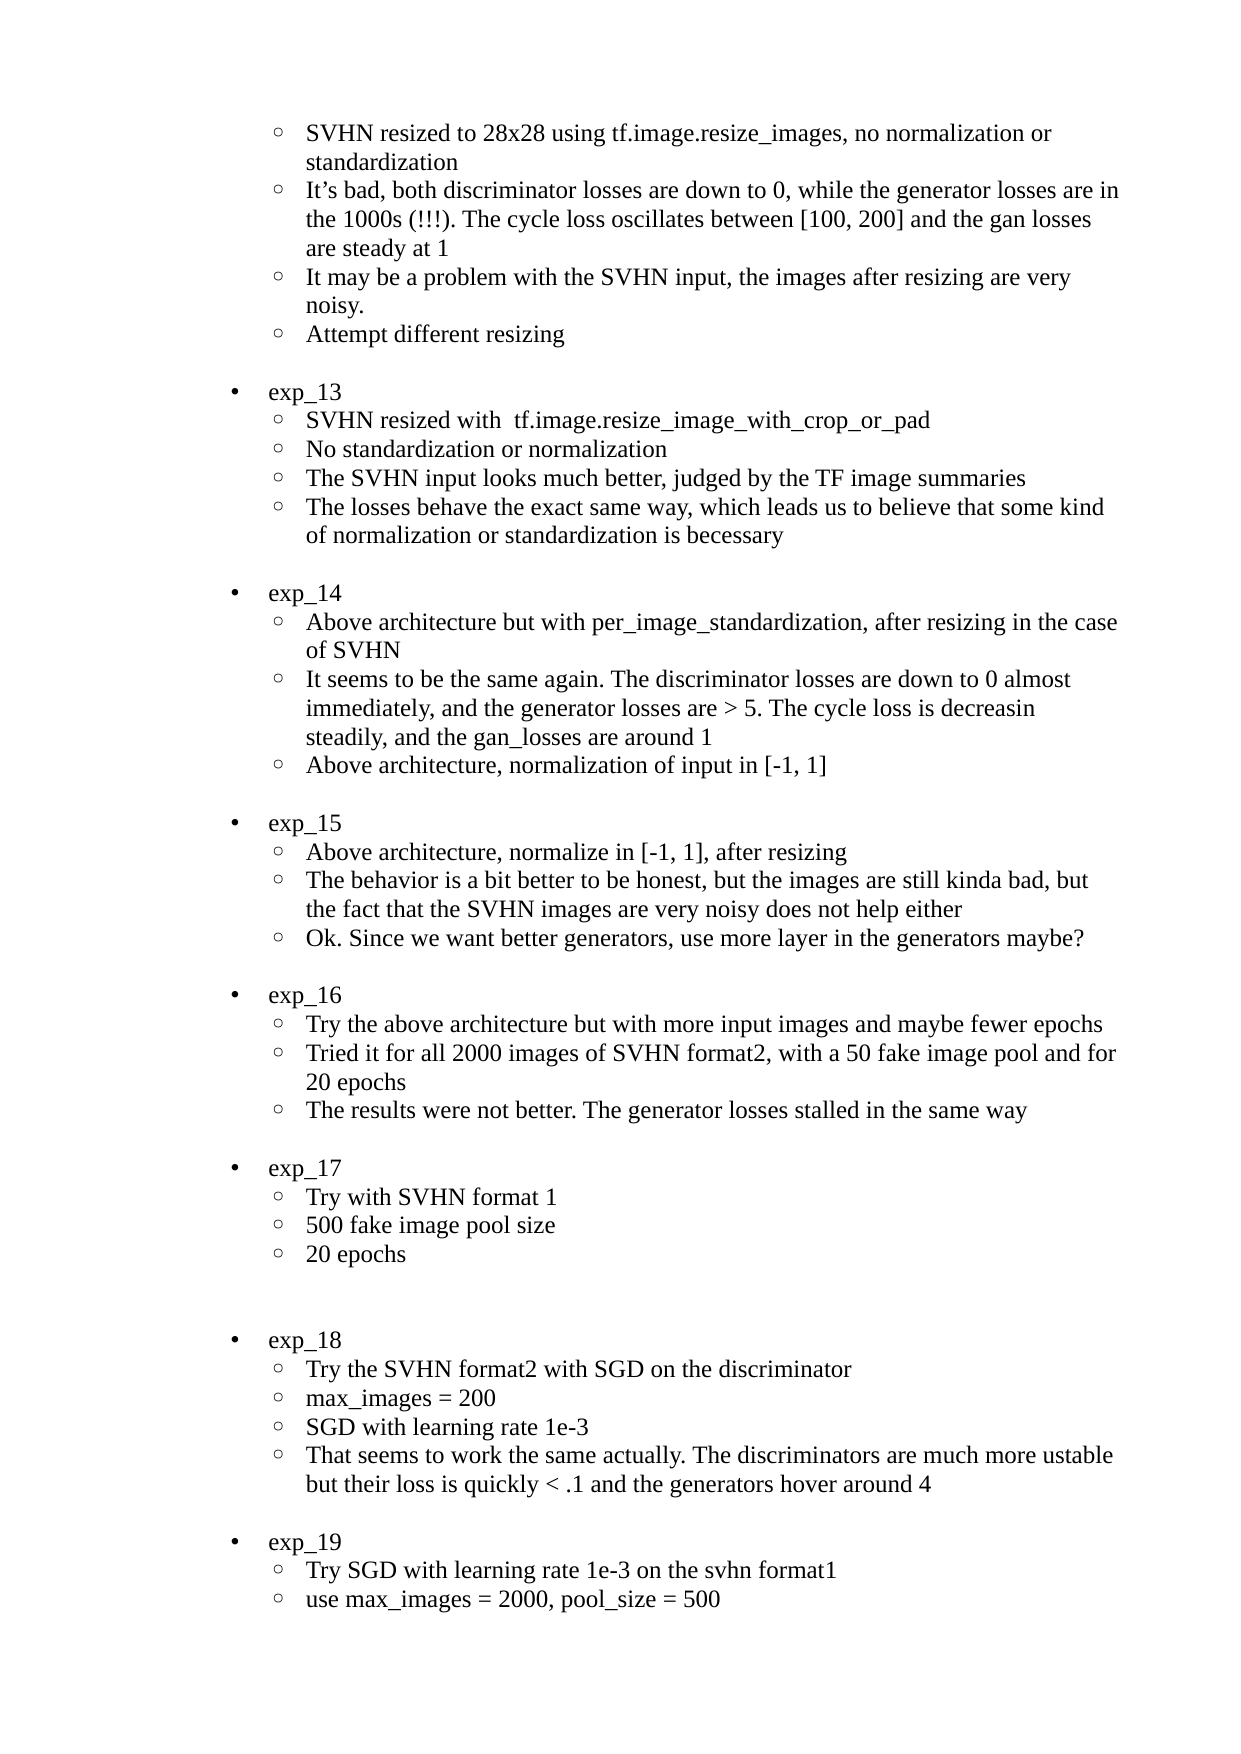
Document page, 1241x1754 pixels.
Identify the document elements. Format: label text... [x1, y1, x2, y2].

list exp_13 [231, 377, 1122, 406]
list SVHN resized with tf.image.resize_image_with_crop_or_pad [268, 406, 1122, 434]
list SGD with learning rate 1e-3 [268, 1412, 1122, 1441]
list Try SGD with learning rate 1e-3 on the svhn format1 [268, 1556, 1122, 1584]
list Above architecture but with per_image_standardization, after resizing in the case of SVHN [268, 607, 1122, 664]
list exp_16 [231, 981, 1122, 1009]
list Try the SVHN format2 with SGD on the discriminator [268, 1354, 1122, 1383]
list Above architecture, normalization of input in [-1, 1] [268, 751, 1122, 779]
list exp_18 [231, 1326, 1122, 1354]
list Try the above architecture but with more input images and maybe fewer epochs [268, 1009, 1122, 1038]
list Ok. Since we want better generators, use more layer in the generators maybe? [268, 923, 1122, 952]
list exp_15 [231, 808, 1122, 837]
list Try with SVHN format 1 [268, 1182, 1122, 1211]
list Attempt different resizing [268, 319, 1122, 348]
list It may be a problem with the SVHN input, the images after resizing are very noisy. [268, 262, 1122, 319]
list 500 fake image pool size [268, 1211, 1122, 1239]
list No standardization or normalization [268, 434, 1122, 463]
list exp_17 [231, 1153, 1122, 1182]
list 20 epochs [268, 1239, 1122, 1268]
list It’s bad, both discriminator losses are down to 0, while the generator losses are in the 1000s (!!!). The cycle loss oscillates between [100, 200] and the gan losses are steady at 1 [268, 176, 1122, 262]
list exp_14 [231, 578, 1122, 607]
list It seems to be the same again. The discriminator losses are down to 0 almost immediately, and the generator losses are > 5. The cycle loss is decreasin steadily, and the gan_losses are around 1 [268, 664, 1122, 751]
list exp_19 [231, 1527, 1122, 1556]
list That seems to work the same actually. The discriminators are much more ustable but their loss is quickly < .1 and the generators hover around 4 [268, 1441, 1122, 1498]
list The results were not better. The generator losses stalled in the same way [268, 1096, 1122, 1124]
list SVHN resized to 28x28 using tf.image.resize_images, no normalization or standardization [268, 118, 1122, 176]
list use max_images = 2000, pool_size = 500 [268, 1584, 1122, 1613]
list The behavior is a bit better to be honest, but the images are still kinda bad, but the fact that the SVHN images are very noisy does not help either [268, 866, 1122, 923]
list Above architecture, normalize in [-1, 1], after resizing [268, 837, 1122, 866]
list max_images = 200 [268, 1383, 1122, 1412]
list Tried it for all 2000 images of SVHN format2, with a 50 fake image pool and for 20 epochs [268, 1038, 1122, 1096]
list The losses behave the exact same way, which leads us to believe that some kind of normalization or standardization is becessary [268, 492, 1122, 549]
list The SVHN input looks much better, judged by the TF image summaries [268, 463, 1122, 492]
